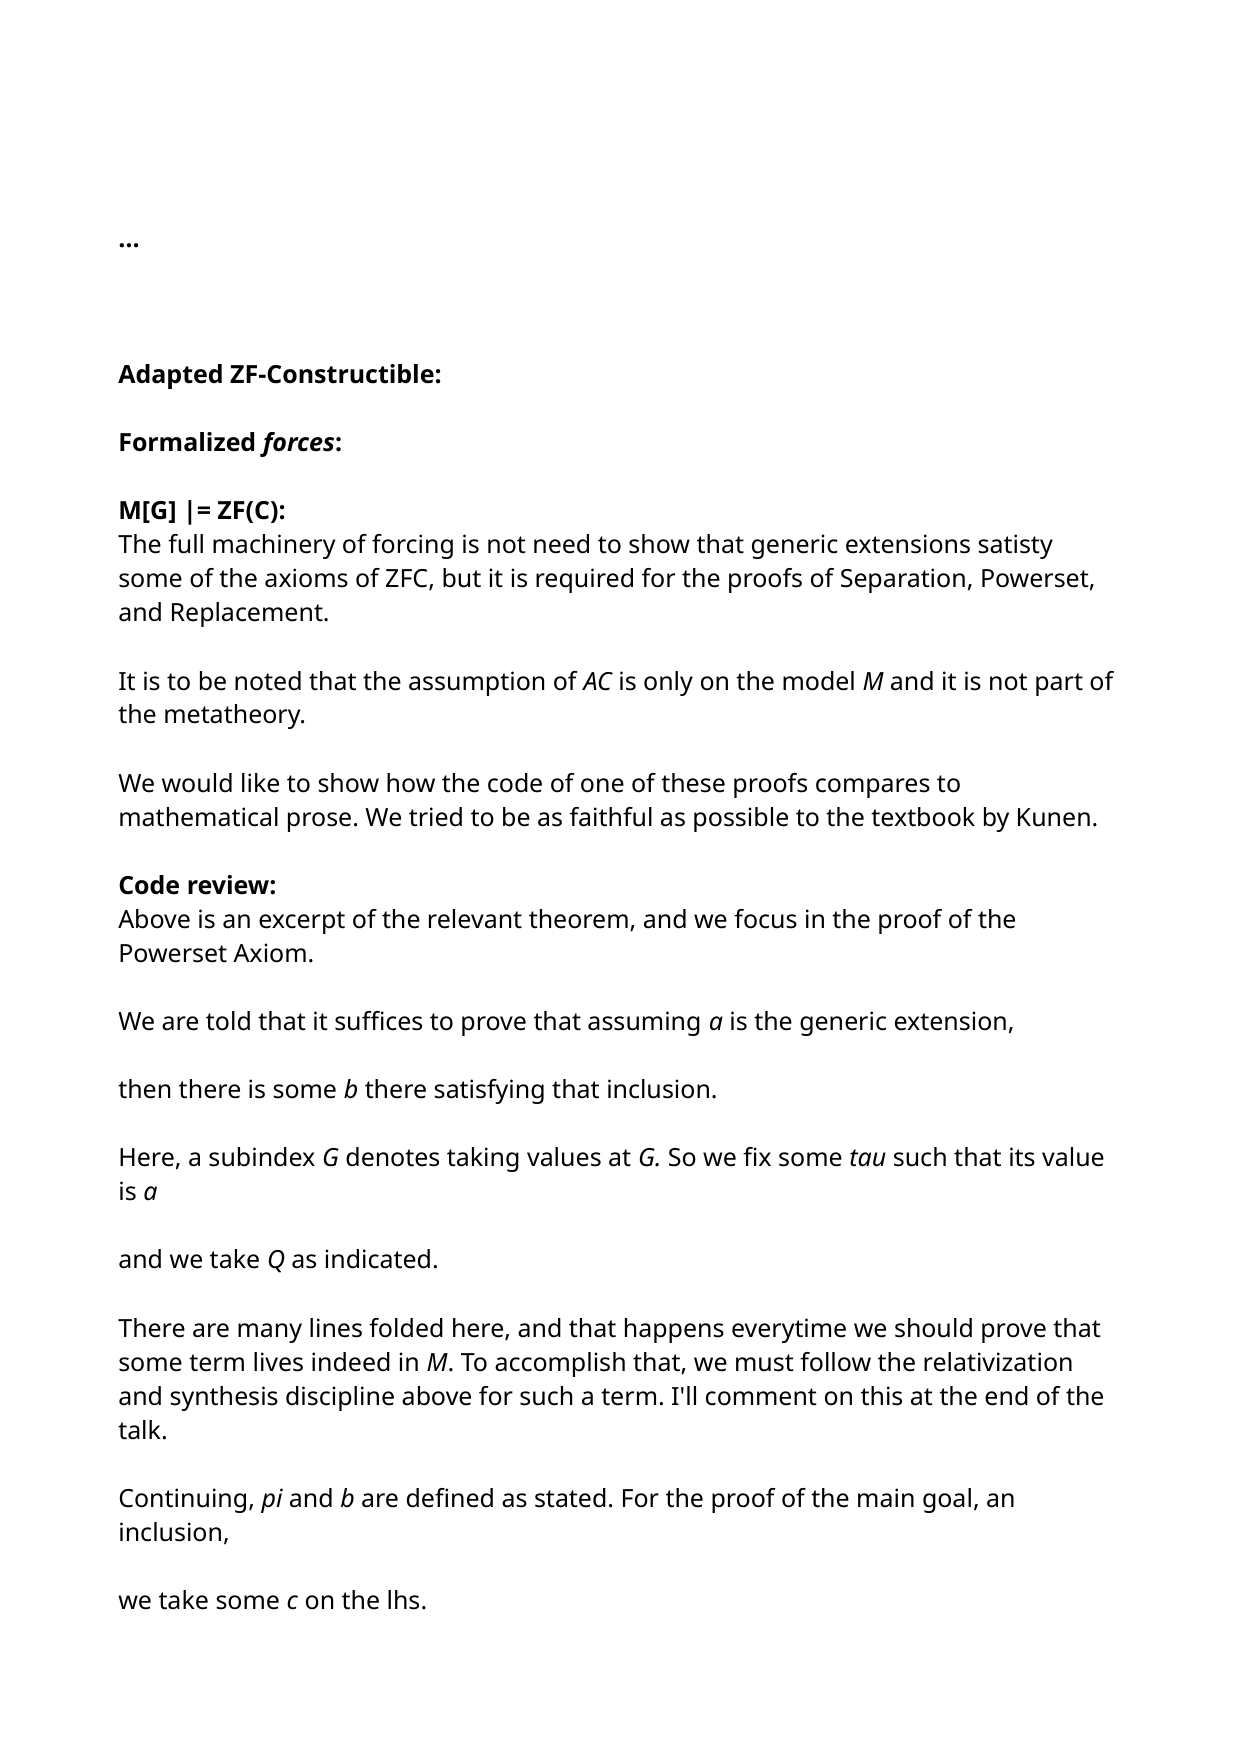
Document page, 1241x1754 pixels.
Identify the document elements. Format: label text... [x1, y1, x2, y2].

text Above is an excerpt of the relevant theorem, and we focus in the proof of the Powerset Axiom. [118, 902, 1122, 970]
text then there is some b there satisfying that inclusion. [118, 1072, 1122, 1106]
text we take some c on the lhs. [118, 1583, 1122, 1617]
text We would like to show how the code of one of these proofs compares to mathematical prose. We tried to be as faithful as possible to the textbook by Kunen. [118, 765, 1122, 833]
text Continuing, pi and b are defined as stated. For the proof of the main goal, an inclusion, [118, 1481, 1122, 1549]
text We are told that it suffices to prove that assuming a is the generic extension, [118, 1004, 1122, 1038]
text Here, a subindex G denotes taking values at G. So we fix some tau such that its value is a [118, 1140, 1122, 1208]
text Adapted ZF-Constructible: [118, 357, 1122, 391]
text M[G] |= ZF(C): [118, 493, 1122, 527]
text … [118, 220, 1122, 254]
text There are many lines folded here, and that happens everytime we should prove that some term lives indeed in M. To accomplish that, we must follow the relativization and synthesis discipline above for such a term. I'll comment on this at the end of the talk. [118, 1310, 1122, 1447]
text Formalized forces: [118, 425, 1122, 459]
text The full machinery of forcing is not need to show that generic extensions satisty some of the axioms of ZFC, but it is required for the proofs of Separation, Powerset, and Replacement. [118, 527, 1122, 629]
text Code review: [118, 867, 1122, 902]
text It is to be noted that the assumption of AC is only on the model M and it is not part of the metatheory. [118, 663, 1122, 731]
text and we take Q as indicated. [118, 1242, 1122, 1276]
